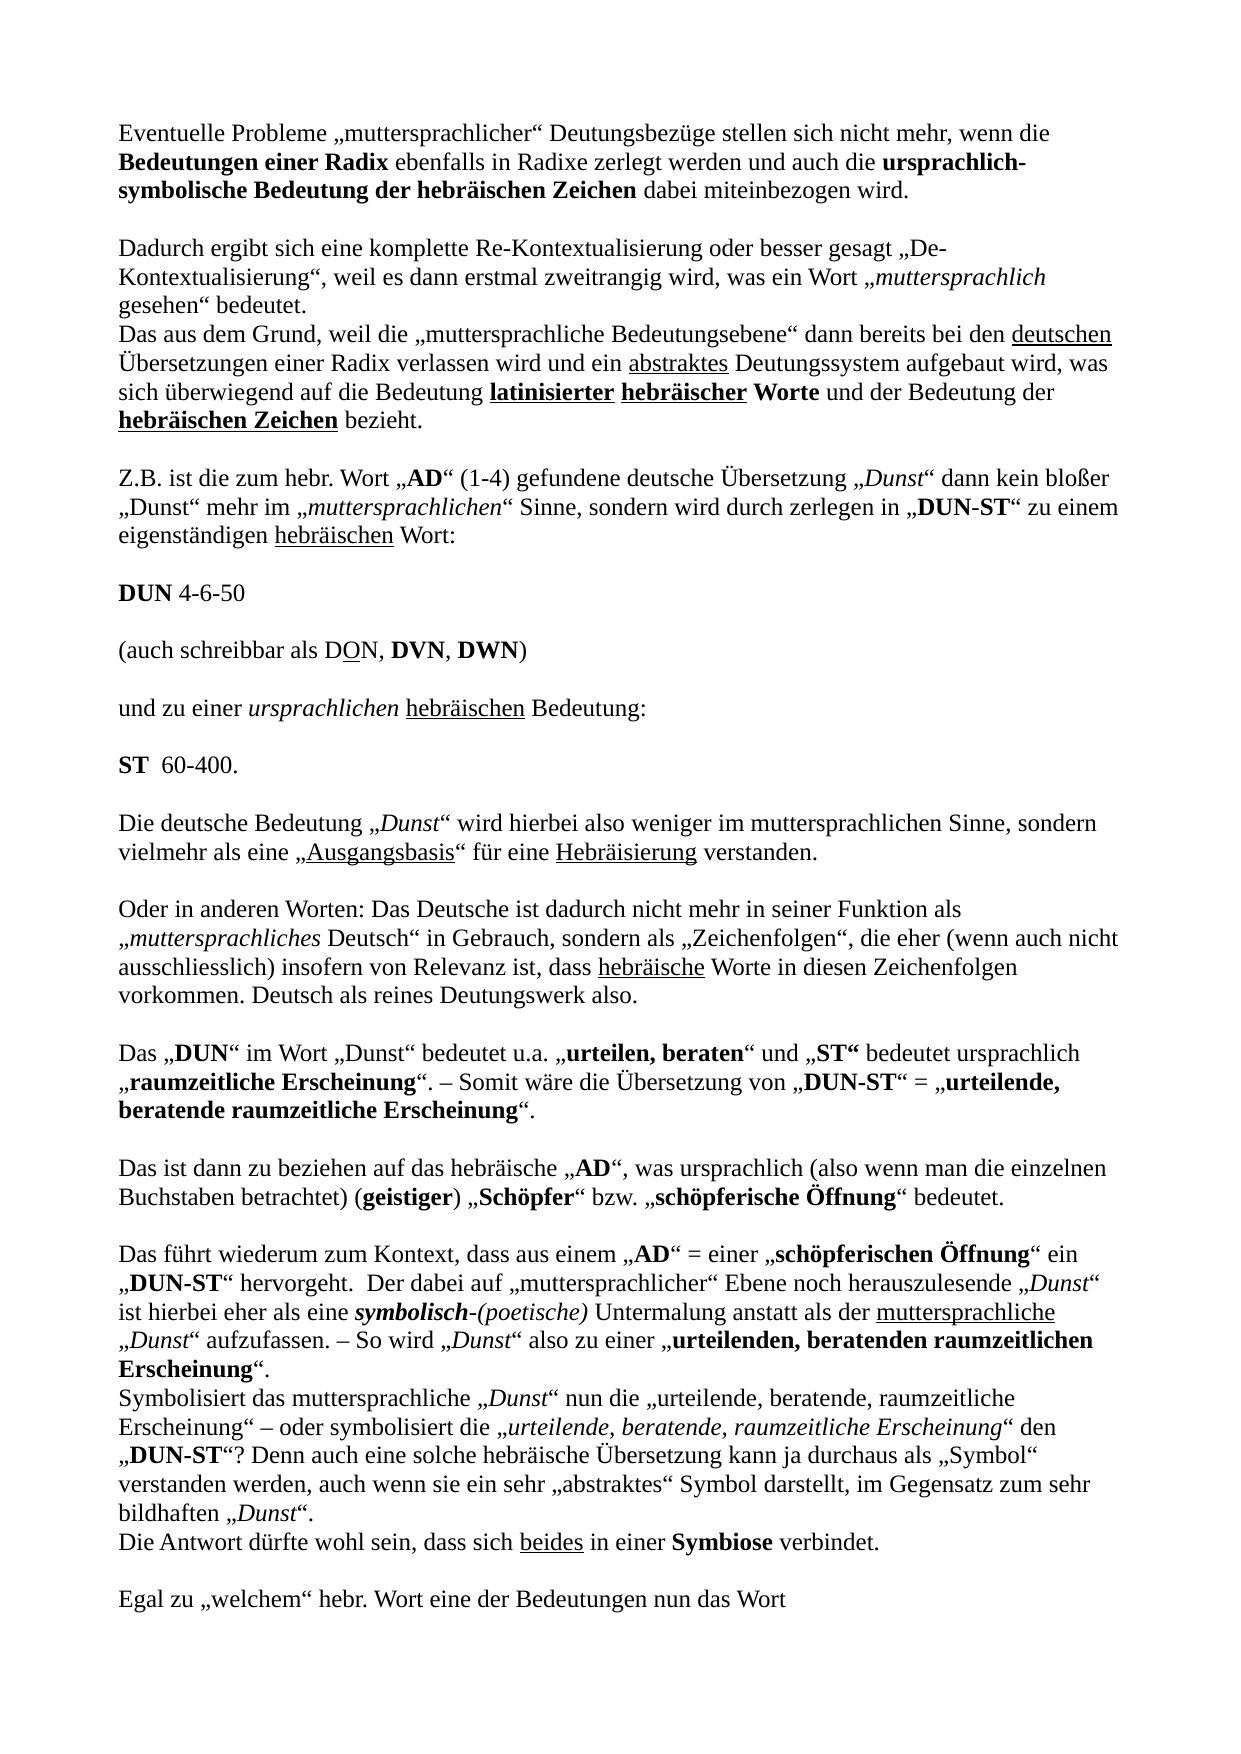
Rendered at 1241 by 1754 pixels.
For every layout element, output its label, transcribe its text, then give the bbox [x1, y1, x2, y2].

text Symbolisiert das muttersprachliche „Dunst“ nun die „urteilende, beratende, raumzeitliche Erscheinung“ – oder symbolisiert die „urteilende, beratende, raumzeitliche Erscheinung“ den „DUN-ST“? Denn auch eine solche hebräische Übersetzung kann ja durchaus als „Symbol“ verstanden werden, auch wenn sie ein sehr „abstraktes“ Symbol darstellt, im Gegensatz zum sehr bildhaften „Dunst“. [118, 1383, 1122, 1527]
text Die Antwort dürfte wohl sein, dass sich beides in einer Symbiose verbindet. [118, 1527, 1122, 1556]
text Eventuelle Probleme „muttersprachlicher“ Deutungsbezüge stellen sich nicht mehr, wenn die Bedeutungen einer Radix ebenfalls in Radixe zerlegt werden und auch die ursprachlich-symbolische Bedeutung der hebräischen Zeichen dabei miteinbezogen wird. [118, 118, 1122, 204]
text DUN 4-6-50 [118, 578, 1122, 607]
text Z.B. ist die zum hebr. Wort „AD“ (1-4) gefundene deutsche Übersetzung „Dunst“ dann kein bloßer „Dunst“ mehr im „muttersprachlichen“ Sinne, sondern wird durch zerlegen in „DUN-ST“ zu einem eigenständigen hebräischen Wort: [118, 463, 1122, 549]
text Egal zu „welchem“ hebr. Wort eine der Bedeutungen nun das Wort [118, 1584, 1122, 1613]
text und zu einer ursprachlichen hebräischen Bedeutung: [118, 693, 1122, 722]
text Dadurch ergibt sich eine komplette Re-Kontextualisierung oder besser gesagt „De-Kontextualisierung“, weil es dann erstmal zweitrangig wird, was ein Wort „muttersprachlich gesehen“ bedeutet. [118, 233, 1122, 319]
text Das führt wiederum zum Kontext, dass aus einem „AD“ = einer „schöpferischen Öffnung“ ein „DUN-ST“ hervorgeht. Der dabei auf „muttersprachlicher“ Ebene noch herauszulesende „Dunst“ ist hierbei eher als eine symbolisch-(poetische) Untermalung anstatt als der muttersprachliche „Dunst“ aufzufassen. – So wird „Dunst“ also zu einer „urteilenden, beratenden raumzeitlichen Erscheinung“. [118, 1239, 1122, 1383]
text Das ist dann zu beziehen auf das hebräische „AD“, was ursprachlich (also wenn man die einzelnen Buchstaben betrachtet) (geistiger) „Schöpfer“ bzw. „schöpferische Öffnung“ bedeutet. [118, 1153, 1122, 1211]
text Das aus dem Grund, weil die „muttersprachliche Bedeutungsebene“ dann bereits bei den deutschen Übersetzungen einer Radix verlassen wird und ein abstraktes Deutungssystem aufgebaut wird, was sich überwiegend auf die Bedeutung latinisierter hebräischer Worte und der Bedeutung der hebräischen Zeichen bezieht. [118, 319, 1122, 434]
text Die deutsche Bedeutung „Dunst“ wird hierbei also weniger im muttersprachlichen Sinne, sondern vielmehr als eine „Ausgangsbasis“ für eine Hebräisierung verstanden. [118, 808, 1122, 866]
text Das „DUN“ im Wort „Dunst“ bedeutet u.a. „urteilen, beraten“ und „ST“ bedeutet ursprachlich „raumzeitliche Erscheinung“. – Somit wäre die Übersetzung von „DUN-ST“ = „urteilende, beratende raumzeitliche Erscheinung“. [118, 1038, 1122, 1124]
text Oder in anderen Worten: Das Deutsche ist dadurch nicht mehr in seiner Funktion als „muttersprachliches Deutsch“ in Gebrauch, sondern als „Zeichenfolgen“, die eher (wenn auch nicht ausschliesslich) insofern von Relevanz ist, dass hebräische Worte in diesen Zeichenfolgen vorkommen. Deutsch als reines Deutungswerk also. [118, 894, 1122, 1009]
text ST 60-400. [118, 751, 1122, 779]
text (auch schreibbar als DON, DVN, DWN) [118, 636, 1122, 664]
